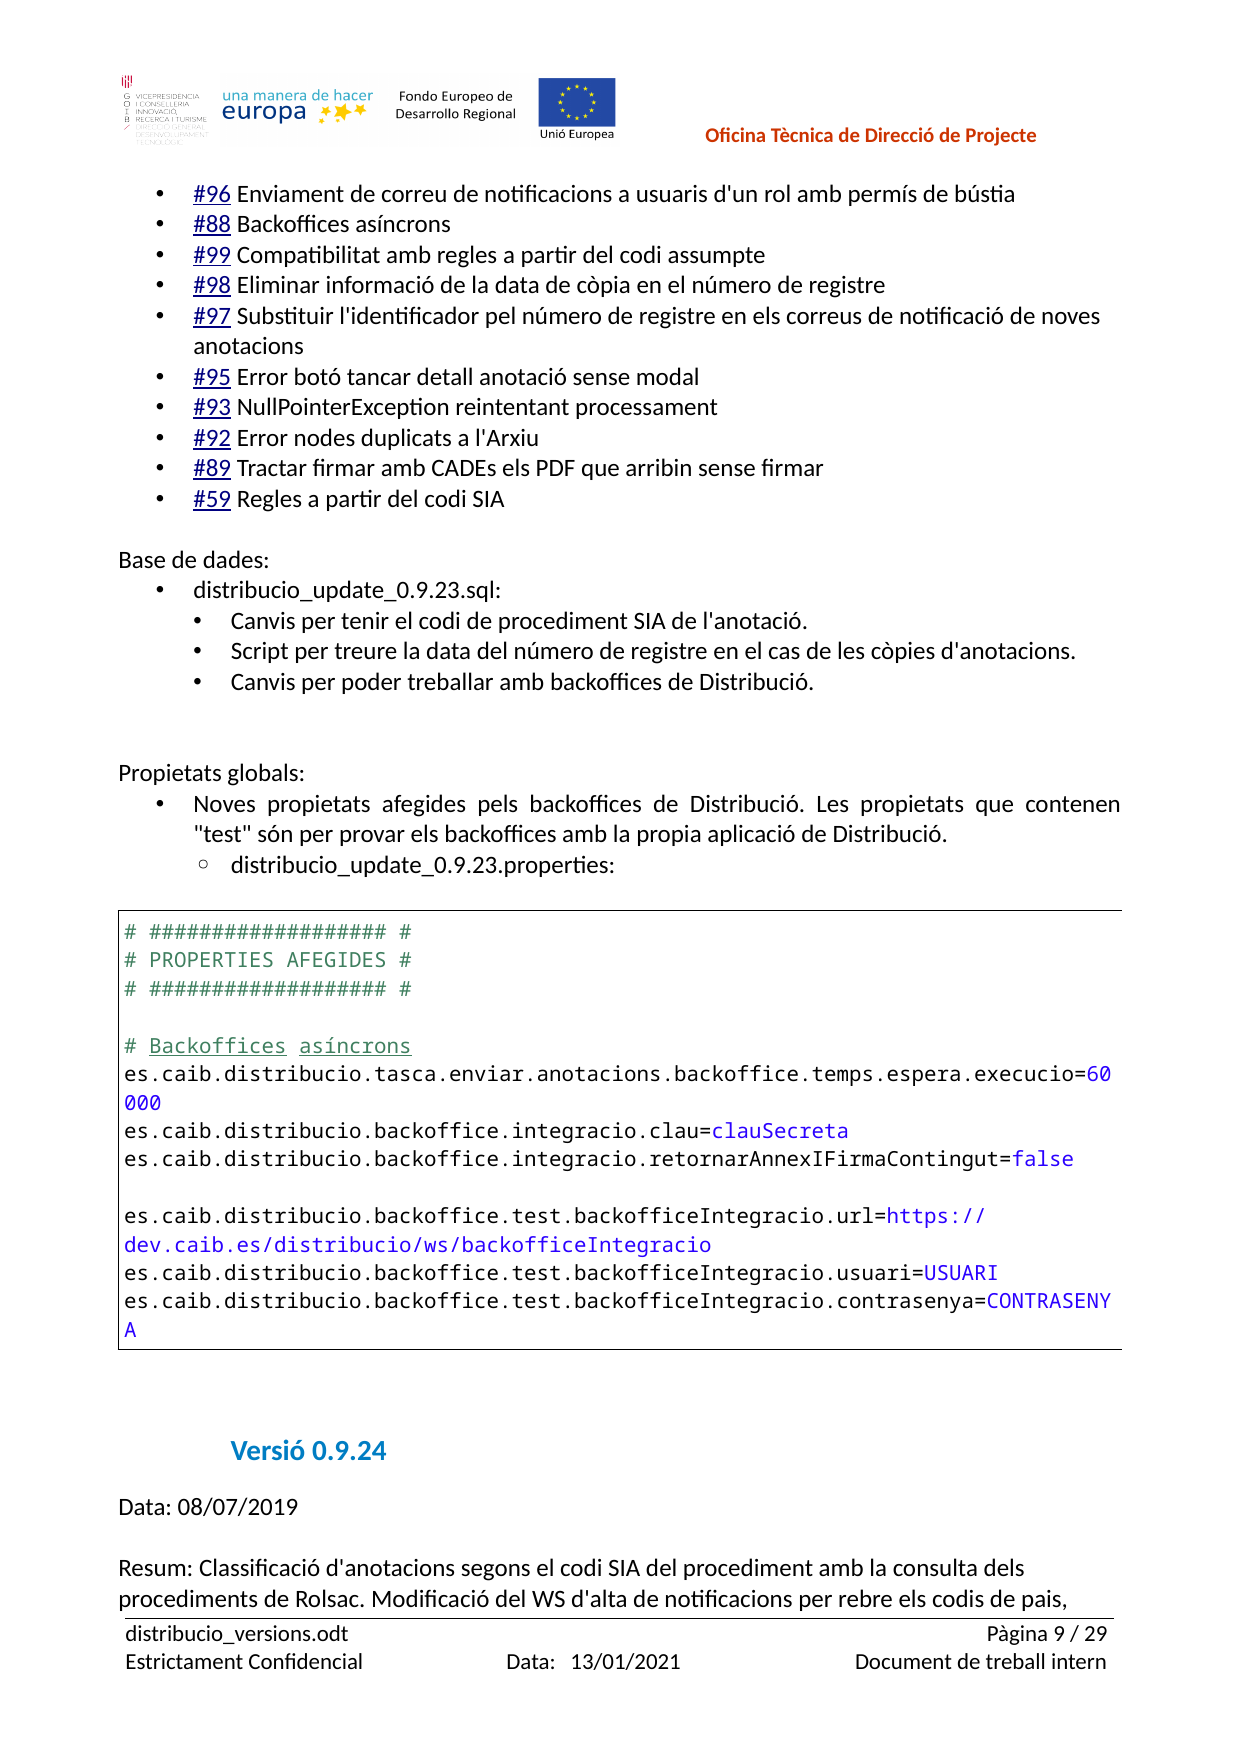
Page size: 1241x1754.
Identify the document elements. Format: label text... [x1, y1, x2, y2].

picture [219, 73, 621, 147]
picture [118, 73, 213, 147]
list distribucio_update_0.9.23.properties: [193, 849, 1122, 880]
text Resum: Classificació d'anotacions segons el codi SIA del procediment amb la consulta dels procediments de Rolsac. Modificació del WS d'alta de notificacions per rebre els codis de pais, [118, 1552, 1122, 1613]
list Canvis per poder treballar amb backoffices de Distribució. [193, 666, 1122, 697]
list #92 Error nodes duplicats a l'Arxiu [156, 422, 1122, 452]
list Script per treure la data del número de registre en el cas de les còpies d'anotacions. [193, 636, 1122, 666]
text Propietats globals: [118, 758, 1122, 788]
list #89 Tractar firmar amb CADEs els PDF que arribin sense firmar [156, 452, 1122, 483]
list #88 Backoffices asíncrons [156, 208, 1122, 239]
list #98 Eliminar informació de la data de còpia en el número de registre [156, 269, 1122, 300]
list #93 NullPointerException reintentant processament [156, 391, 1122, 422]
list Canvis per tenir el codi de procediment SIA de l'anotació. [193, 605, 1122, 636]
text Base de dades: [118, 544, 1122, 574]
text Data: 08/07/2019 [118, 1491, 1122, 1522]
list #59 Regles a partir del codi SIA [156, 483, 1122, 513]
list #95 Error botó tancar detall anotació sense modal [156, 361, 1122, 391]
table_header # ################### # # PROPERTIES AFEGIDES # # ################### # # Backoffices asíncrons es.caib.distribucio.tasca.enviar.anotacions.backoffice.temps.espera.execucio=60000 es.caib.distribucio.backoffice.integracio.clau=clauSecreta es.caib.distribucio.backoffice.integracio.retornarAnnexIFirmaContingut=false es.caib.distribucio.backoffice.test.backofficeIntegracio.url=https://dev.caib.es/distribucio/ws/backofficeIntegracio es.caib.distribucio.backoffice.test.backofficeIntegracio.usuari=USUARI es.caib.distribucio.backoffice.test.backofficeIntegracio.contrasenya=CONTRASENYA [119, 911, 1122, 1349]
list #99 Compatibilitat amb regles a partir del codi assumpte [156, 239, 1122, 269]
list distribucio_update_0.9.23.sql: [156, 574, 1122, 605]
subtitle Versió 0.9.24 [153, 1432, 1122, 1468]
list #97 Substituir l'identificador pel número de registre en els correus de notificació de noves anotacions [156, 300, 1122, 361]
list Noves propietats afegides pels backoffices de Distribució. Les propietats que contenen "test" són per provar els backoffices amb la propia aplicació de Distribució. [156, 788, 1122, 849]
list #96 Enviament de correu de notificacions a usuaris d'un rol amb permís de bústia [156, 178, 1122, 208]
